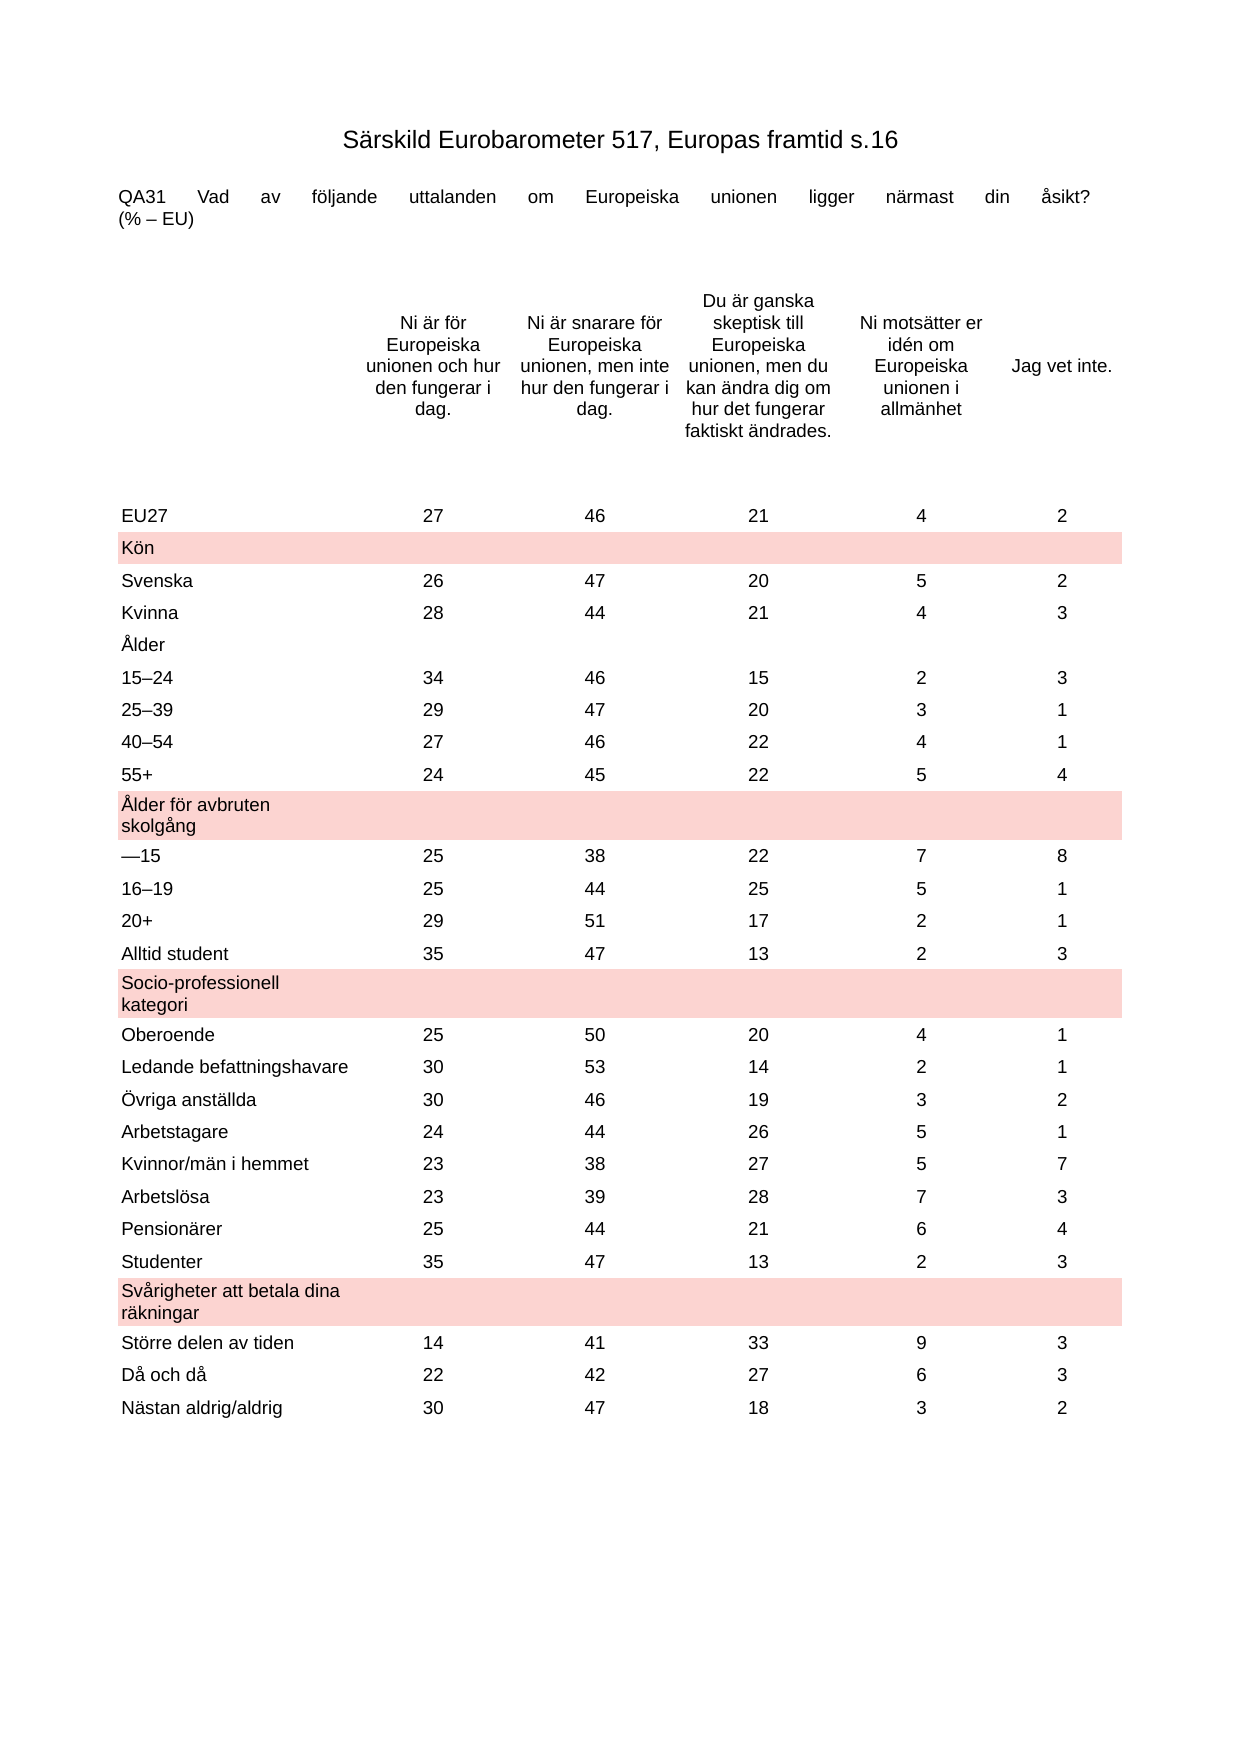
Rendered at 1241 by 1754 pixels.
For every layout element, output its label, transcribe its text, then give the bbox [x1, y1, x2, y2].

table_cell 23 [353, 1180, 513, 1213]
table_cell [353, 532, 513, 564]
table_cell 55+ [118, 758, 353, 791]
table_cell 1 [1002, 1018, 1122, 1051]
table_cell —15 [118, 840, 353, 872]
table_cell Större delen av tiden [118, 1326, 353, 1359]
table_cell 4 [840, 726, 1002, 758]
table_cell 24 [353, 758, 513, 791]
table_cell 22 [676, 726, 840, 758]
table_cell 15–24 [118, 661, 353, 693]
table_cell 26 [353, 564, 513, 596]
table_cell 2 [840, 1051, 1002, 1083]
table_cell 45 [513, 758, 676, 791]
table_cell Kvinnor/män i hemmet [118, 1148, 353, 1180]
table_cell Pensionärer [118, 1213, 353, 1245]
table_cell [676, 1278, 840, 1326]
table_cell 5 [840, 1148, 1002, 1180]
table_cell 23 [353, 1148, 513, 1180]
table_cell 47 [513, 564, 676, 596]
text QA31 Vad av följande uttalanden om Europeiska unionen ligger närmast din åsikt? (% – EU) [118, 186, 1122, 229]
table_header Jag vet inte. [1002, 233, 1122, 499]
table_cell 53 [513, 1051, 676, 1083]
table_cell 51 [513, 905, 676, 937]
table_cell 2 [1002, 1083, 1122, 1115]
table_cell 6 [840, 1359, 1002, 1391]
table_cell 21 [676, 499, 840, 532]
table_cell 3 [1002, 596, 1122, 629]
table_header Du är ganska skeptisk till Europeiska unionen, men du kan ändra dig om hur det fungerar faktiskt ändrades. [676, 233, 840, 499]
table_cell Svenska [118, 564, 353, 596]
table_cell Alltid student [118, 937, 353, 969]
table_cell 20 [676, 694, 840, 726]
table_cell 2 [840, 905, 1002, 937]
table_cell 18 [676, 1391, 840, 1423]
table_cell [513, 629, 676, 661]
table_cell 27 [676, 1148, 840, 1180]
table_cell 22 [676, 758, 840, 791]
table_cell 3 [840, 1083, 1002, 1115]
table_cell 25 [353, 1213, 513, 1245]
table_cell [1002, 629, 1122, 661]
table_cell 50 [513, 1018, 676, 1051]
table_cell 26 [676, 1115, 840, 1148]
table_cell 38 [513, 1148, 676, 1180]
table_cell 14 [676, 1051, 840, 1083]
table_cell 2 [840, 937, 1002, 969]
table_cell Svårigheter att betala dina räkningar [118, 1278, 353, 1326]
table_cell 38 [513, 840, 676, 872]
table_cell 29 [353, 905, 513, 937]
table_cell Ålder [118, 629, 353, 661]
table_cell 20 [676, 1018, 840, 1051]
table_cell 47 [513, 1245, 676, 1277]
table_cell 2 [840, 661, 1002, 693]
table_cell 20 [676, 564, 840, 596]
table_cell 17 [676, 905, 840, 937]
table_cell 3 [1002, 1359, 1122, 1391]
table_cell 44 [513, 1213, 676, 1245]
table_cell 22 [353, 1359, 513, 1391]
table_cell 30 [353, 1391, 513, 1423]
table_cell 47 [513, 937, 676, 969]
table_cell 4 [840, 1018, 1002, 1051]
table_cell EU27 [118, 499, 353, 532]
table_cell 25 [353, 840, 513, 872]
table_cell [353, 969, 513, 1018]
table_cell 8 [1002, 840, 1122, 872]
table_cell [676, 791, 840, 840]
table_cell Övriga anställda [118, 1083, 353, 1115]
table_header Ni är snarare för Europeiska unionen, men inte hur den fungerar i dag. [513, 233, 676, 499]
table_header Ni är för Europeiska unionen och hur den fungerar i dag. [353, 233, 513, 499]
table_cell 47 [513, 1391, 676, 1423]
table_cell 3 [1002, 1180, 1122, 1213]
table_cell Kön [118, 532, 353, 564]
table_cell 13 [676, 1245, 840, 1277]
table_cell [1002, 791, 1122, 840]
table_cell [513, 791, 676, 840]
table_cell 27 [353, 726, 513, 758]
table_cell 5 [840, 1115, 1002, 1148]
table_cell [840, 969, 1002, 1018]
table_cell 7 [840, 840, 1002, 872]
table_cell [1002, 532, 1122, 564]
table_cell 47 [513, 694, 676, 726]
table_cell 15 [676, 661, 840, 693]
table_cell 5 [840, 758, 1002, 791]
table_cell 1 [1002, 726, 1122, 758]
table_cell 9 [840, 1326, 1002, 1359]
table_cell 35 [353, 937, 513, 969]
table_cell [840, 532, 1002, 564]
table_cell 46 [513, 726, 676, 758]
table_cell 39 [513, 1180, 676, 1213]
table_cell 5 [840, 564, 1002, 596]
table_cell [1002, 1278, 1122, 1326]
table_cell 41 [513, 1326, 676, 1359]
table_cell 27 [353, 499, 513, 532]
table_cell 46 [513, 661, 676, 693]
table_cell 25 [353, 1018, 513, 1051]
table_cell 13 [676, 937, 840, 969]
table_cell [513, 1278, 676, 1326]
table_cell 28 [353, 596, 513, 629]
table_cell 44 [513, 596, 676, 629]
table_cell 2 [1002, 499, 1122, 532]
table_cell 29 [353, 694, 513, 726]
table_cell Socio-professionell kategori [118, 969, 353, 1018]
table_cell [840, 629, 1002, 661]
table_cell Nästan aldrig/aldrig [118, 1391, 353, 1423]
table_cell 7 [1002, 1148, 1122, 1180]
table_cell 1 [1002, 1115, 1122, 1148]
table_cell Studenter [118, 1245, 353, 1277]
table_cell 2 [1002, 564, 1122, 596]
table_cell [513, 532, 676, 564]
table_cell 3 [1002, 937, 1122, 969]
table_cell 4 [1002, 758, 1122, 791]
table_cell 5 [840, 872, 1002, 904]
table_cell 1 [1002, 905, 1122, 937]
table_cell [353, 629, 513, 661]
table_cell 14 [353, 1326, 513, 1359]
table_cell [676, 629, 840, 661]
table_cell 1 [1002, 694, 1122, 726]
table_cell 1 [1002, 872, 1122, 904]
table_cell 46 [513, 499, 676, 532]
table_cell 4 [840, 499, 1002, 532]
table_cell 27 [676, 1359, 840, 1391]
table_cell 25 [353, 872, 513, 904]
table_cell [676, 532, 840, 564]
table_cell 25–39 [118, 694, 353, 726]
table_cell 3 [840, 694, 1002, 726]
table_cell 24 [353, 1115, 513, 1148]
table_cell 3 [840, 1391, 1002, 1423]
table_cell 4 [1002, 1213, 1122, 1245]
table_cell 34 [353, 661, 513, 693]
table_cell 44 [513, 1115, 676, 1148]
table_header [118, 233, 353, 499]
table_cell Oberoende [118, 1018, 353, 1051]
table_cell 28 [676, 1180, 840, 1213]
table_cell 30 [353, 1083, 513, 1115]
table_cell 6 [840, 1213, 1002, 1245]
table_cell Arbetstagare [118, 1115, 353, 1148]
table_cell 3 [1002, 1245, 1122, 1277]
table_cell Ålder för avbruten skolgång [118, 791, 353, 840]
table_cell 16–19 [118, 872, 353, 904]
table_cell Arbetslösa [118, 1180, 353, 1213]
table_cell [353, 791, 513, 840]
table_cell 21 [676, 1213, 840, 1245]
table_cell 3 [1002, 661, 1122, 693]
table_cell [676, 969, 840, 1018]
table_cell 30 [353, 1051, 513, 1083]
table_cell 7 [840, 1180, 1002, 1213]
table_cell 19 [676, 1083, 840, 1115]
table_cell 35 [353, 1245, 513, 1277]
table_cell [513, 969, 676, 1018]
table_cell Kvinna [118, 596, 353, 629]
table_cell Ledande befattningshavare [118, 1051, 353, 1083]
table_cell 44 [513, 872, 676, 904]
table_cell 3 [1002, 1326, 1122, 1359]
table_cell 22 [676, 840, 840, 872]
table_cell [1002, 969, 1122, 1018]
table_header Ni motsätter er idén om Europeiska unionen i allmänhet [840, 233, 1002, 499]
table_cell 33 [676, 1326, 840, 1359]
table_cell 4 [840, 596, 1002, 629]
table_cell 21 [676, 596, 840, 629]
table_cell 40–54 [118, 726, 353, 758]
table_cell Då och då [118, 1359, 353, 1391]
table_cell [353, 1278, 513, 1326]
table_cell 2 [1002, 1391, 1122, 1423]
table_cell [840, 1278, 1002, 1326]
table_cell 2 [840, 1245, 1002, 1277]
table_cell 20+ [118, 905, 353, 937]
table_cell [840, 791, 1002, 840]
table_cell 46 [513, 1083, 676, 1115]
table_cell 1 [1002, 1051, 1122, 1083]
table_cell 25 [676, 872, 840, 904]
table_cell 42 [513, 1359, 676, 1391]
